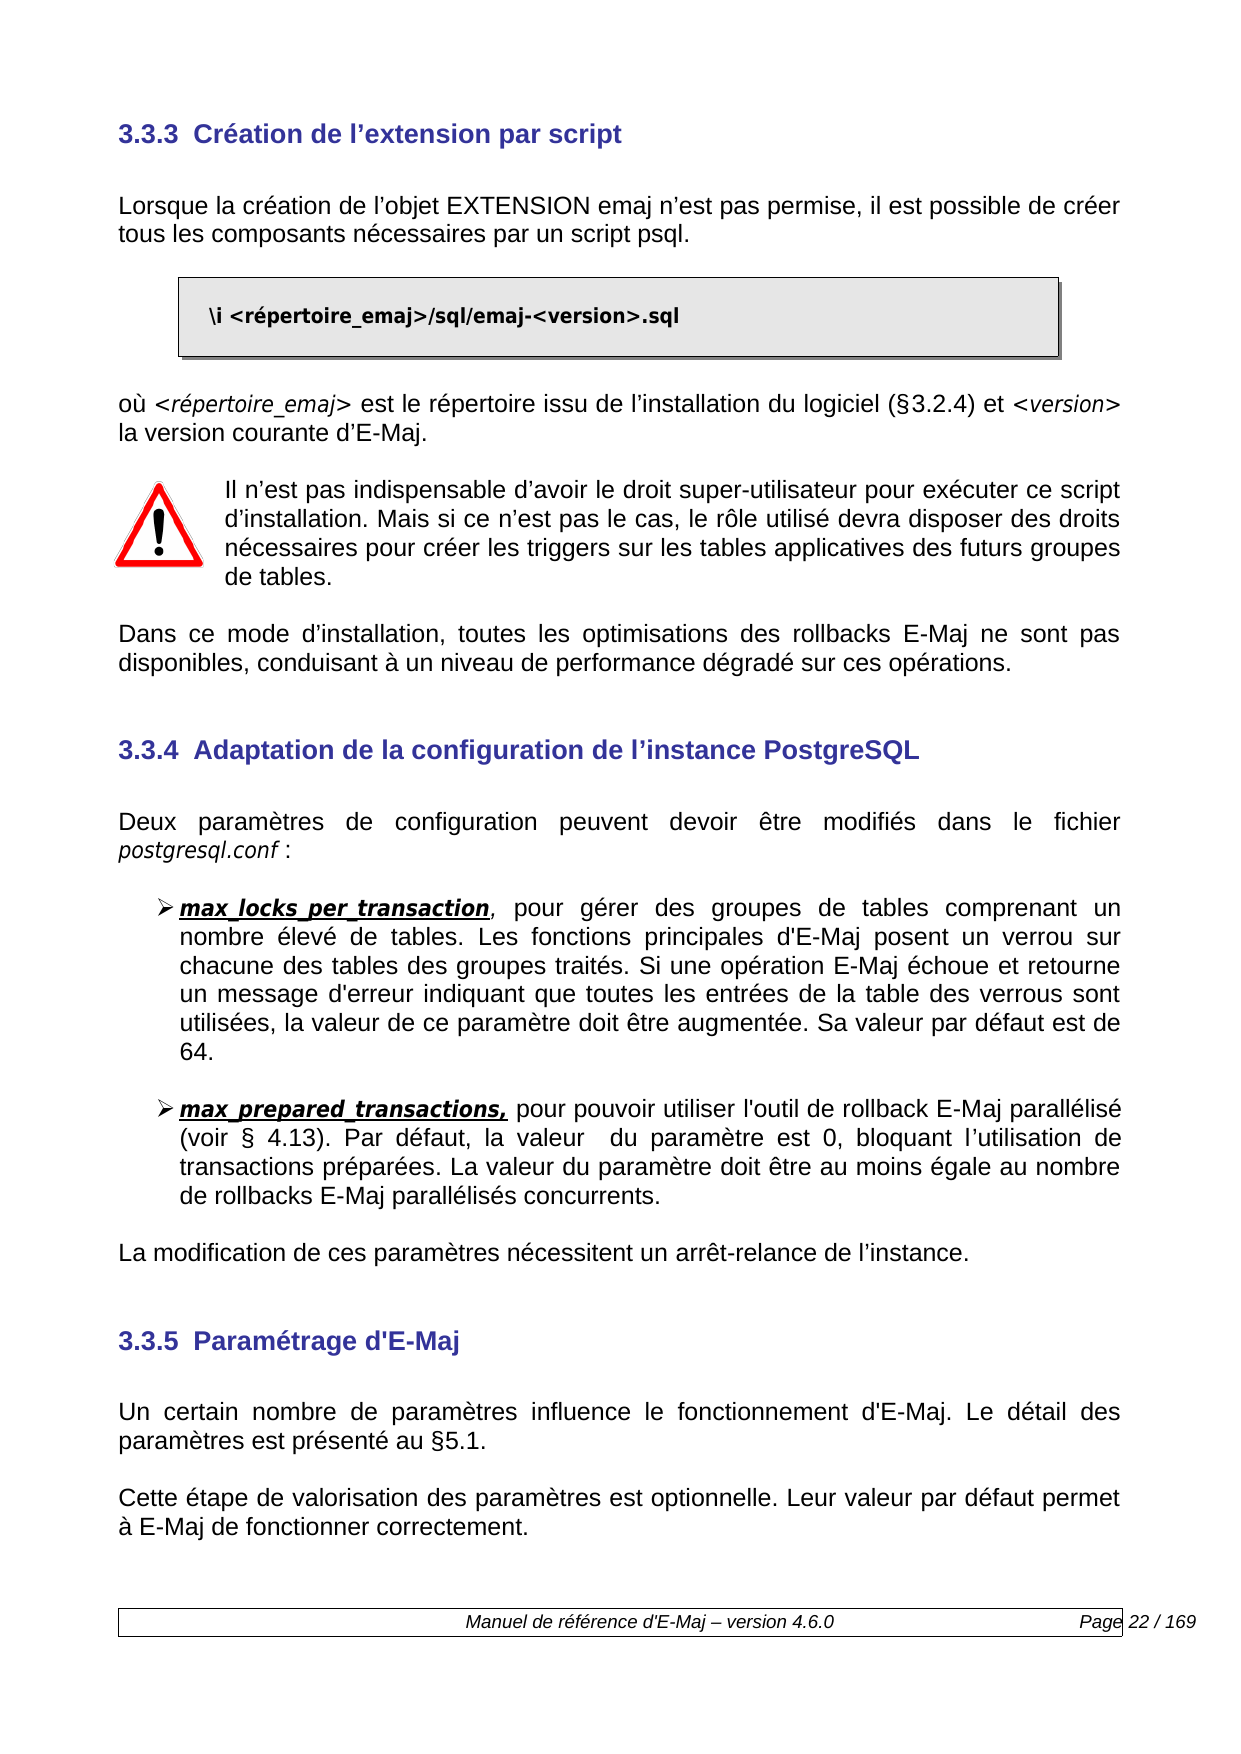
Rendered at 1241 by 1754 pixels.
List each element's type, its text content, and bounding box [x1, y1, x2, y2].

text Il n’est pas indispensable d’avoir le droit super-utilisateur pour exécuter ce script d’installation. Mais si ce n’est pas le cas, le rôle utilisé devra disposer des droits nécessaires pour créer les triggers sur les tables applicatives des futurs groupes de tables. [224, 476, 1122, 591]
text Cette étape de valorisation des paramètres est optionnelle. Leur valeur par défaut permet à E-Maj de fonctionner correctement. [118, 1483, 1122, 1541]
text Lorsque la création de l’objet EXTENSION emaj n’est pas permise, il est possible de créer tous les composants nécessaires par un script psql. [118, 191, 1122, 248]
text Deux paramètres de configuration peuvent devoir être modifiés dans le fichier postgresql.conf : [118, 807, 1122, 864]
text Dans ce mode d’installation, toutes les optimisations des rollbacks E-Maj ne sont pas disponibles, conduisant à un niveau de performance dégradé sur ces opérations. [118, 619, 1122, 677]
subtitle Création de l’extension par script [118, 118, 1122, 149]
picture [113, 481, 204, 568]
text où <répertoire_emaj> est le répertoire issu de l’installation du logiciel (§3.2.4) et <version> la version courante d’E-Maj. [118, 389, 1122, 447]
list max_prepared_transactions, pour pouvoir utiliser l'outil de rollback E-Maj parallélisé (voir § 4.13). Par défaut, la valeur du paramètre est 0, bloquant l’utilisation de transactions préparées. La valeur du paramètre doit être au moins égale au nombre de rollbacks E-Maj parallélisés concurrents. [156, 1094, 1122, 1209]
subtitle Paramétrage d'E-Maj [118, 1324, 1122, 1356]
text \i <répertoire_emaj>/sql/emaj-<version>.sql [179, 301, 1058, 325]
subtitle Adaptation de la configuration de l’instance PostgreSQL [118, 734, 1122, 766]
text La modification de ces paramètres nécessitent un arrêt-relance de l’instance. [118, 1238, 1122, 1267]
list max_locks_per_transaction, pour gérer des groupes de tables comprenant un nombre élevé de tables. Les fonctions principales d'E-Maj posent un verrou sur chacune des tables des groupes traités. Si une opération E-Maj échoue et retourne un message d'erreur indiquant que toutes les entrées de la table des verrous sont utilisées, la valeur de ce paramètre doit être augmentée. Sa valeur par défaut est de 64. [156, 893, 1122, 1066]
text Un certain nombre de paramètres influence le fonctionnement d'E-Maj. Le détail des paramètres est présenté au §5.1. [118, 1397, 1122, 1454]
